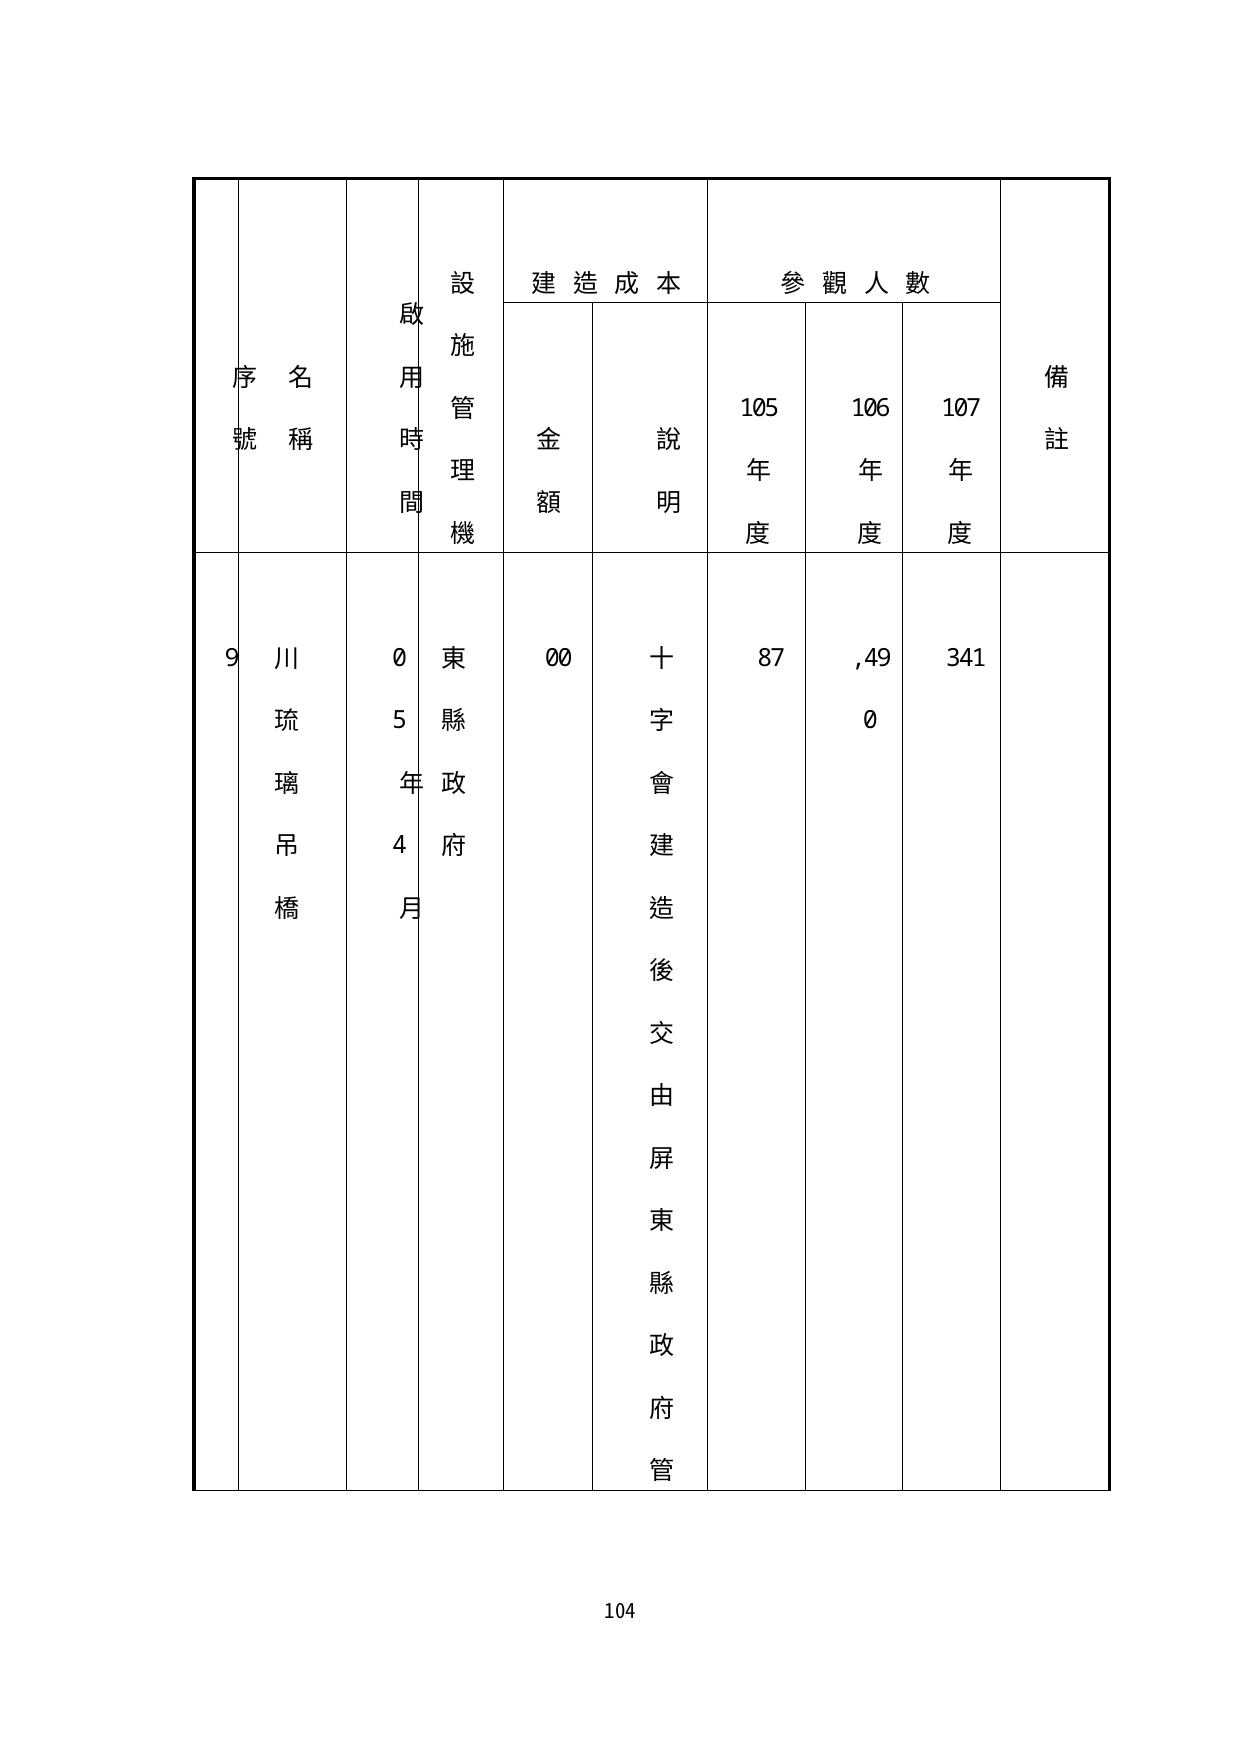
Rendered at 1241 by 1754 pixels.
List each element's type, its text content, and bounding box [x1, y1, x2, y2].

table_header 建造成本 [504, 180, 707, 302]
table_cell 屏東縣政府 [419, 553, 503, 1490]
table_cell 十字會建造後交由屏東縣政府管 [593, 553, 707, 1490]
table_cell 9 [196, 553, 238, 1490]
table_header 序號 [196, 180, 238, 552]
table_header 設施管理機關 [419, 180, 503, 552]
table_cell 107年度 [903, 303, 1000, 552]
table_cell 105年度 [708, 303, 805, 552]
table_header 名稱 [239, 180, 346, 552]
table_cell 川琉璃吊橋 [239, 553, 346, 1490]
table_cell 00 [504, 553, 592, 1490]
table_cell 金額 [504, 303, 592, 552]
table_cell 341 [903, 553, 1000, 1490]
table_cell 105年4月 [347, 553, 418, 1490]
table_cell 87 [708, 553, 805, 1490]
table_header 啟用時間 [347, 180, 418, 552]
table_cell ,490 [806, 553, 902, 1490]
table_header 備註 [1001, 180, 1108, 552]
table_cell 說明 [593, 303, 707, 552]
table_cell 106年度 [806, 303, 902, 552]
table_header 參觀人數 [708, 180, 1000, 302]
table_cell [1001, 553, 1108, 1490]
